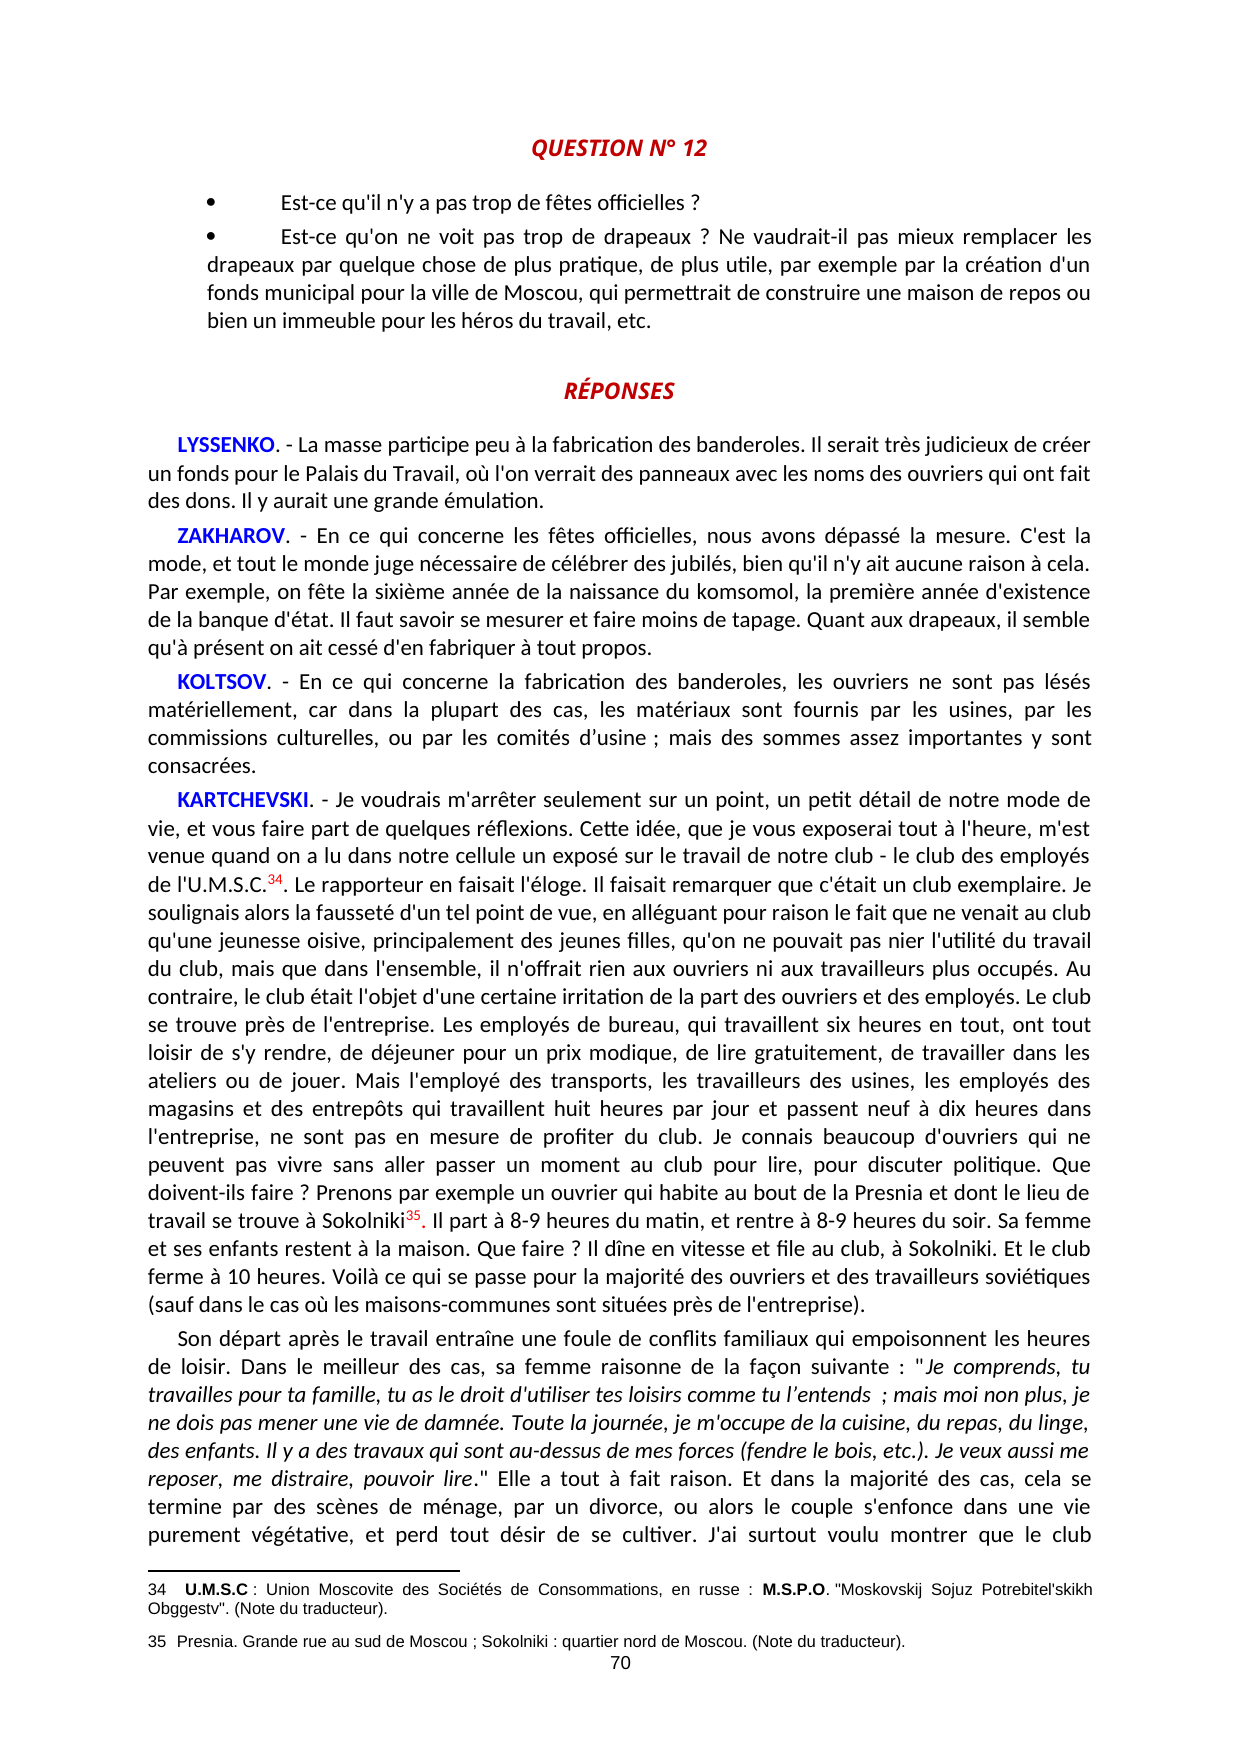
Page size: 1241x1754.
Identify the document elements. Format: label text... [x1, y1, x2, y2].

subtitle RÉPONSES [148, 374, 1093, 406]
text KOLTSOV. - En ce qui concerne la fabrication des banderoles, les ouvriers ne sont pas lésés matériellement, car dans la plupart des cas, les matériaux sont fournis par les usines, par les commissions culturelles, ou par les comités d’usine ; mais des sommes assez importantes y sont consacrées. [148, 667, 1093, 779]
subtitle QUESTION N° 12 [148, 132, 1093, 163]
list Est-ce qu'on ne voit pas trop de drapeaux ? Ne vaudrait-il pas mieux remplacer les drapeaux par quelque chose de plus pratique, de plus utile, par exemple par la création d'un fonds municipal pour la ville de Moscou, qui permettrait de construire une maison de repos ou bien un immeuble pour les héros du travail, etc. [207, 222, 1093, 334]
text LYSSENKO. - La masse participe peu à la fabrication des banderoles. Il serait très judicieux de créer un fonds pour le Palais du Travail, où l'on verrait des panneaux avec les noms des ouvriers qui ont fait des dons. Il y aurait une grande émulation. [148, 431, 1093, 515]
text ZAKHAROV. - En ce qui concerne les fêtes officielles, nous avons dépassé la mesure. C'est la mode, et tout le monde juge nécessaire de célébrer des jubilés, bien qu'il n'y ait aucune raison à cela. Par exemple, on fête la sixième année de la naissance du komsomol, la première année d'existence de la banque d'état. Il faut savoir se mesurer et faire moins de tapage. Quant aux drapeaux, il semble qu'à présent on ait cessé d'en fabriquer à tout propos. [148, 521, 1093, 661]
text U.M.S.C : Union Moscovite des Sociétés de Consommations, en russe : M.S.P.O. "Moskovskij Sojuz Potrebitel'skikh Obggestv". (Note du traducteur). [148, 1577, 1093, 1618]
text Son départ après le travail entraîne une foule de conflits familiaux qui empoisonnent les heures de loisir. Dans le meilleur des cas, sa femme raisonne de la façon suivante : "Je comprends, tu travailles pour ta famille, tu as le droit d'utiliser tes loisirs comme tu l’entends ; mais moi non plus, je ne dois pas mener une vie de damnée. Toute la journée, je m'occupe de la cuisine, du repas, du linge, des enfants. Il y a des travaux qui sont au-dessus de mes forces (fendre le bois, etc.). Je veux aussi me reposer, me distraire, pouvoir lire." Elle a tout à fait raison. Et dans la majorité des cas, cela se termine par des scènes de ménage, par un divorce, ou alors le couple s'enfonce dans une vie purement végétative, et perd tout désir de se cultiver. J'ai surtout voulu montrer que le club [148, 1324, 1093, 1548]
text Presnia. Grande rue au sud de Moscou ; Sokolniki : quartier nord de Moscou. (Note du traducteur). [148, 1630, 1093, 1651]
list Est-ce qu'il n'y a pas trop de fêtes officielles ? [207, 188, 1093, 216]
text KARTCHEVSKI. - Je voudrais m'arrêter seulement sur un point, un petit détail de notre mode de vie, et vous faire part de quelques réflexions. Cette idée, que je vous exposerai tout à l'heure, m'est venue quand on a lu dans notre cellule un exposé sur le travail de notre club - le club des employés de l'U.M.S.C.. Le rapporteur en faisait l'éloge. Il faisait remarquer que c'était un club exemplaire. Je soulignais alors la fausseté d'un tel point de vue, en alléguant pour raison le fait que ne venait au club qu'une jeunesse oisive, principalement des jeunes filles, qu'on ne pouvait pas nier l'utilité du travail du club, mais que dans l'ensemble, il n'offrait rien aux ouvriers ni aux travailleurs plus occupés. Au contraire, le club était l'objet d'une certaine irritation de la part des ouvriers et des employés. Le club se trouve près de l'entreprise. Les employés de bureau, qui travaillent six heures en tout, ont tout loisir de s'y rendre, de déjeuner pour un prix modique, de lire gratuitement, de travailler dans les ateliers ou de jouer. Mais l'employé des transports, les travailleurs des usines, les employés des magasins et des entrepôts qui travaillent huit heures par jour et passent neuf à dix heures dans l'entreprise, ne sont pas en mesure de profiter du club. Je connais beaucoup d'ouvriers qui ne peuvent pas vivre sans aller passer un moment au club pour lire, pour discuter politique. Que doivent-ils faire ? Prenons par exemple un ouvrier qui habite au bout de la Presnia et dont le lieu de travail se trouve à Sokolniki. Il part à 8-9 heures du matin, et rentre à 8-9 heures du soir. Sa femme et ses enfants restent à la maison. Que faire ? Il dîne en vitesse et file au club, à Sokolniki. Et le club ferme à 10 heures. Voilà ce qui se passe pour la majorité des ouvriers et des travailleurs soviétiques (sauf dans le cas où les maisons-communes sont situées près de l'entreprise). [148, 786, 1093, 1318]
